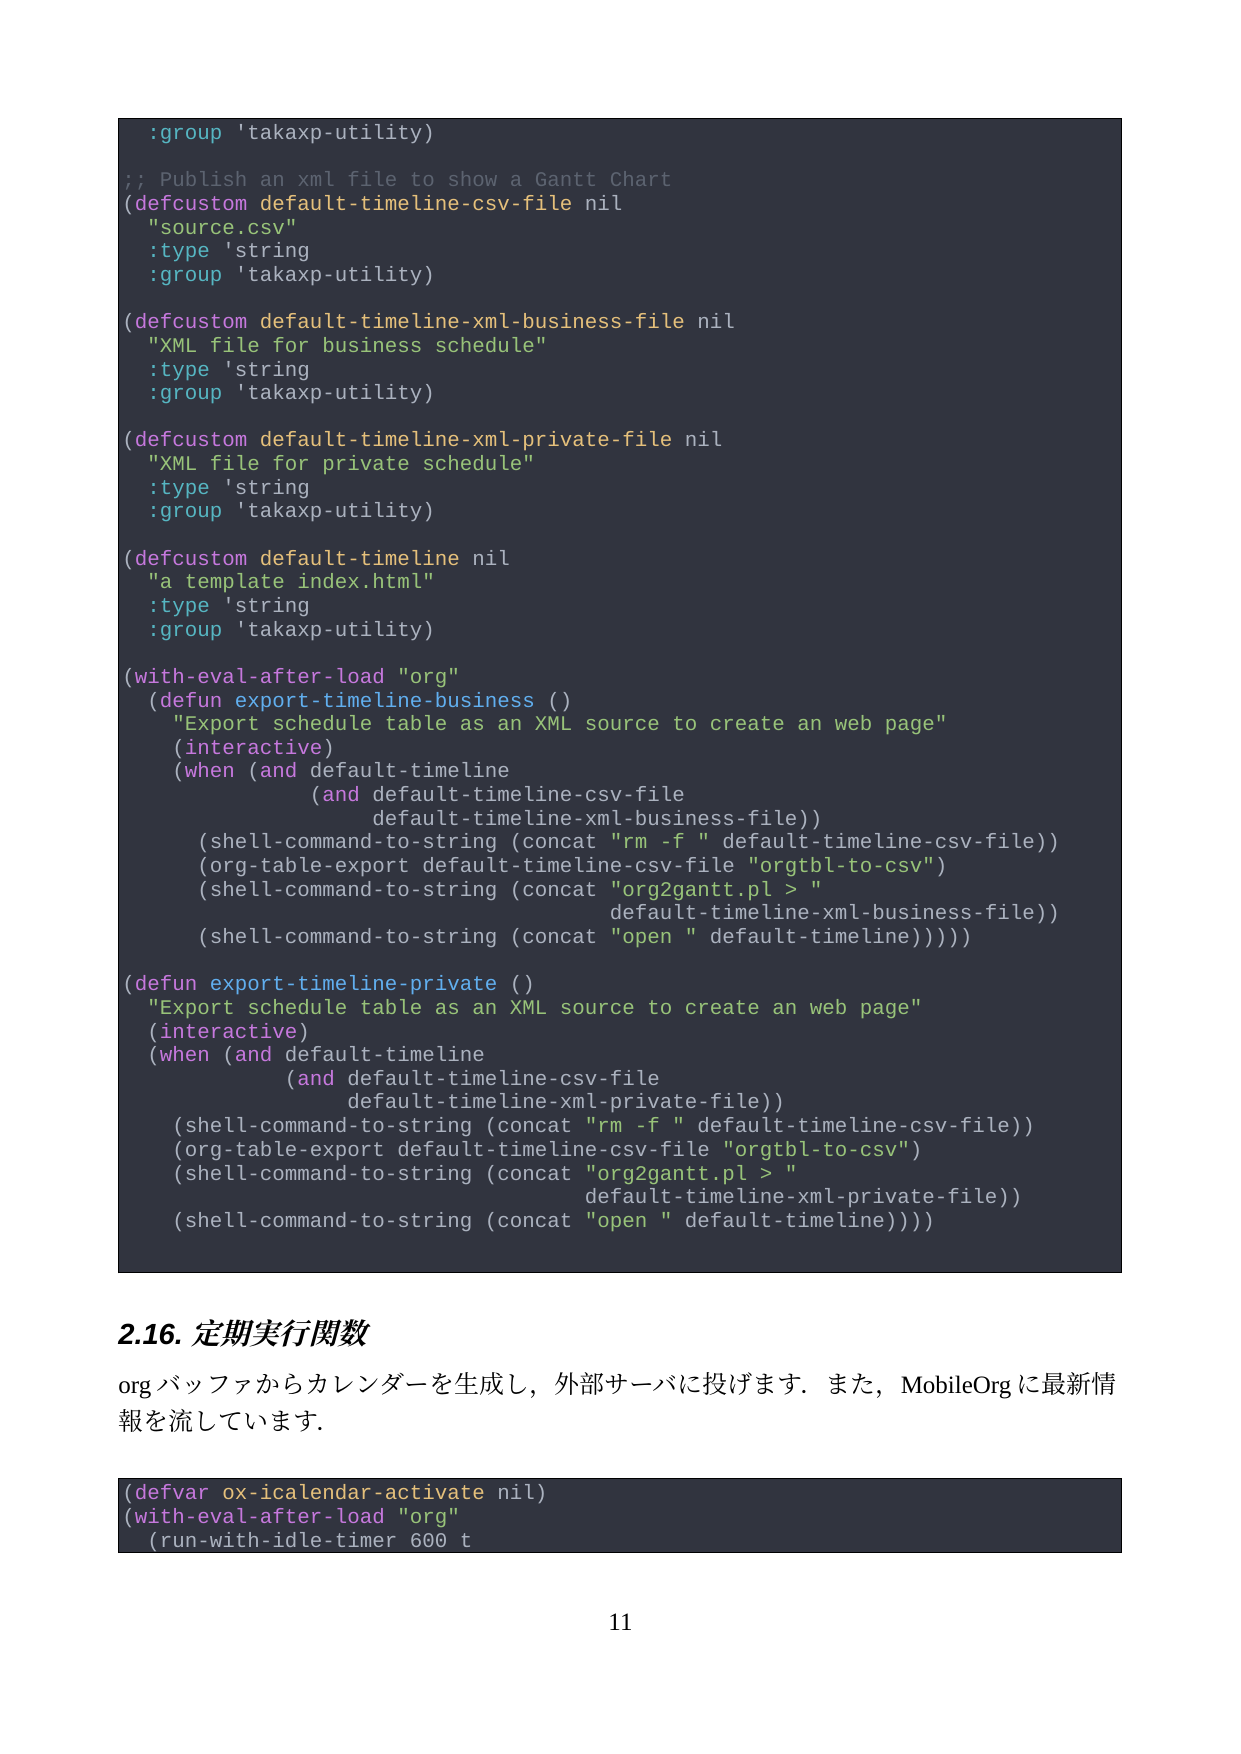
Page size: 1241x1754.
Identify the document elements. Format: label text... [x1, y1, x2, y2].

text :type 'string [119, 473, 1121, 496]
text "XML file for private schedule" [119, 449, 1121, 473]
text "Export schedule table as an XML source to create an web page" [119, 709, 1121, 733]
text (interactive) [119, 733, 1121, 757]
text (org-table-export default-timeline-csv-file "orgtbl-to-csv") [119, 1135, 1121, 1158]
text (shell-command-to-string (concat "org2gantt.pl > " [119, 1158, 1121, 1182]
text (shell-command-to-string (concat "org2gantt.pl > " [119, 875, 1121, 898]
text (defun export-timeline-business () [119, 686, 1121, 709]
text :type 'string [119, 591, 1121, 615]
text :type 'string [119, 354, 1121, 378]
text :group 'takaxp-utility) [119, 378, 1121, 402]
text (defcustom default-timeline nil [119, 544, 1121, 567]
text (shell-command-to-string (concat "open " default-timeline)))) [119, 1206, 1121, 1233]
text (defcustom default-timeline-xml-private-file nil [119, 426, 1121, 449]
text (run-with-idle-timer 600 t [119, 1526, 1121, 1552]
text (defun export-timeline-private () [119, 969, 1121, 993]
text :group 'takaxp-utility) [119, 119, 1121, 142]
text orgバッファからカレンダーを生成し，外部サーバに投げます．また，MobileOrgに最新情報を流しています． [118, 1365, 1122, 1466]
text (with-eval-after-load "org" [119, 1502, 1121, 1526]
text (shell-command-to-string (concat "rm -f " default-timeline-csv-file)) [119, 827, 1121, 851]
text (defcustom default-timeline-csv-file nil [119, 189, 1121, 213]
text default-timeline-xml-business-file)) [119, 804, 1121, 827]
text (when (and default-timeline [119, 757, 1121, 780]
subtitle 定期実行関数 [118, 1311, 1122, 1353]
text (interactive) [119, 1017, 1121, 1040]
text (defcustom default-timeline-xml-business-file nil [119, 307, 1121, 331]
text ;; Publish an xml file to show a Gantt Chart [119, 165, 1121, 189]
text (org-table-export default-timeline-csv-file "orgtbl-to-csv") [119, 851, 1121, 875]
text "a template index.html" [119, 567, 1121, 591]
text default-timeline-xml-private-file)) [119, 1088, 1121, 1111]
text "XML file for business schedule" [119, 331, 1121, 354]
text (shell-command-to-string (concat "rm -f " default-timeline-csv-file)) [119, 1111, 1121, 1135]
text :group 'takaxp-utility) [119, 260, 1121, 284]
text :group 'takaxp-utility) [119, 496, 1121, 520]
text (with-eval-after-load "org" [119, 662, 1121, 686]
text :type 'string [119, 236, 1121, 260]
text (defvar ox-icalendar-activate nil) [119, 1479, 1121, 1502]
text (and default-timeline-csv-file [119, 780, 1121, 804]
text default-timeline-xml-business-file)) [119, 898, 1121, 922]
text default-timeline-xml-private-file)) [119, 1182, 1121, 1206]
text (shell-command-to-string (concat "open " default-timeline))))) [119, 922, 1121, 946]
text :group 'takaxp-utility) [119, 615, 1121, 638]
text (when (and default-timeline [119, 1040, 1121, 1064]
text (and default-timeline-csv-file [119, 1064, 1121, 1088]
text "source.csv" [119, 213, 1121, 236]
text "Export schedule table as an XML source to create an web page" [119, 993, 1121, 1017]
